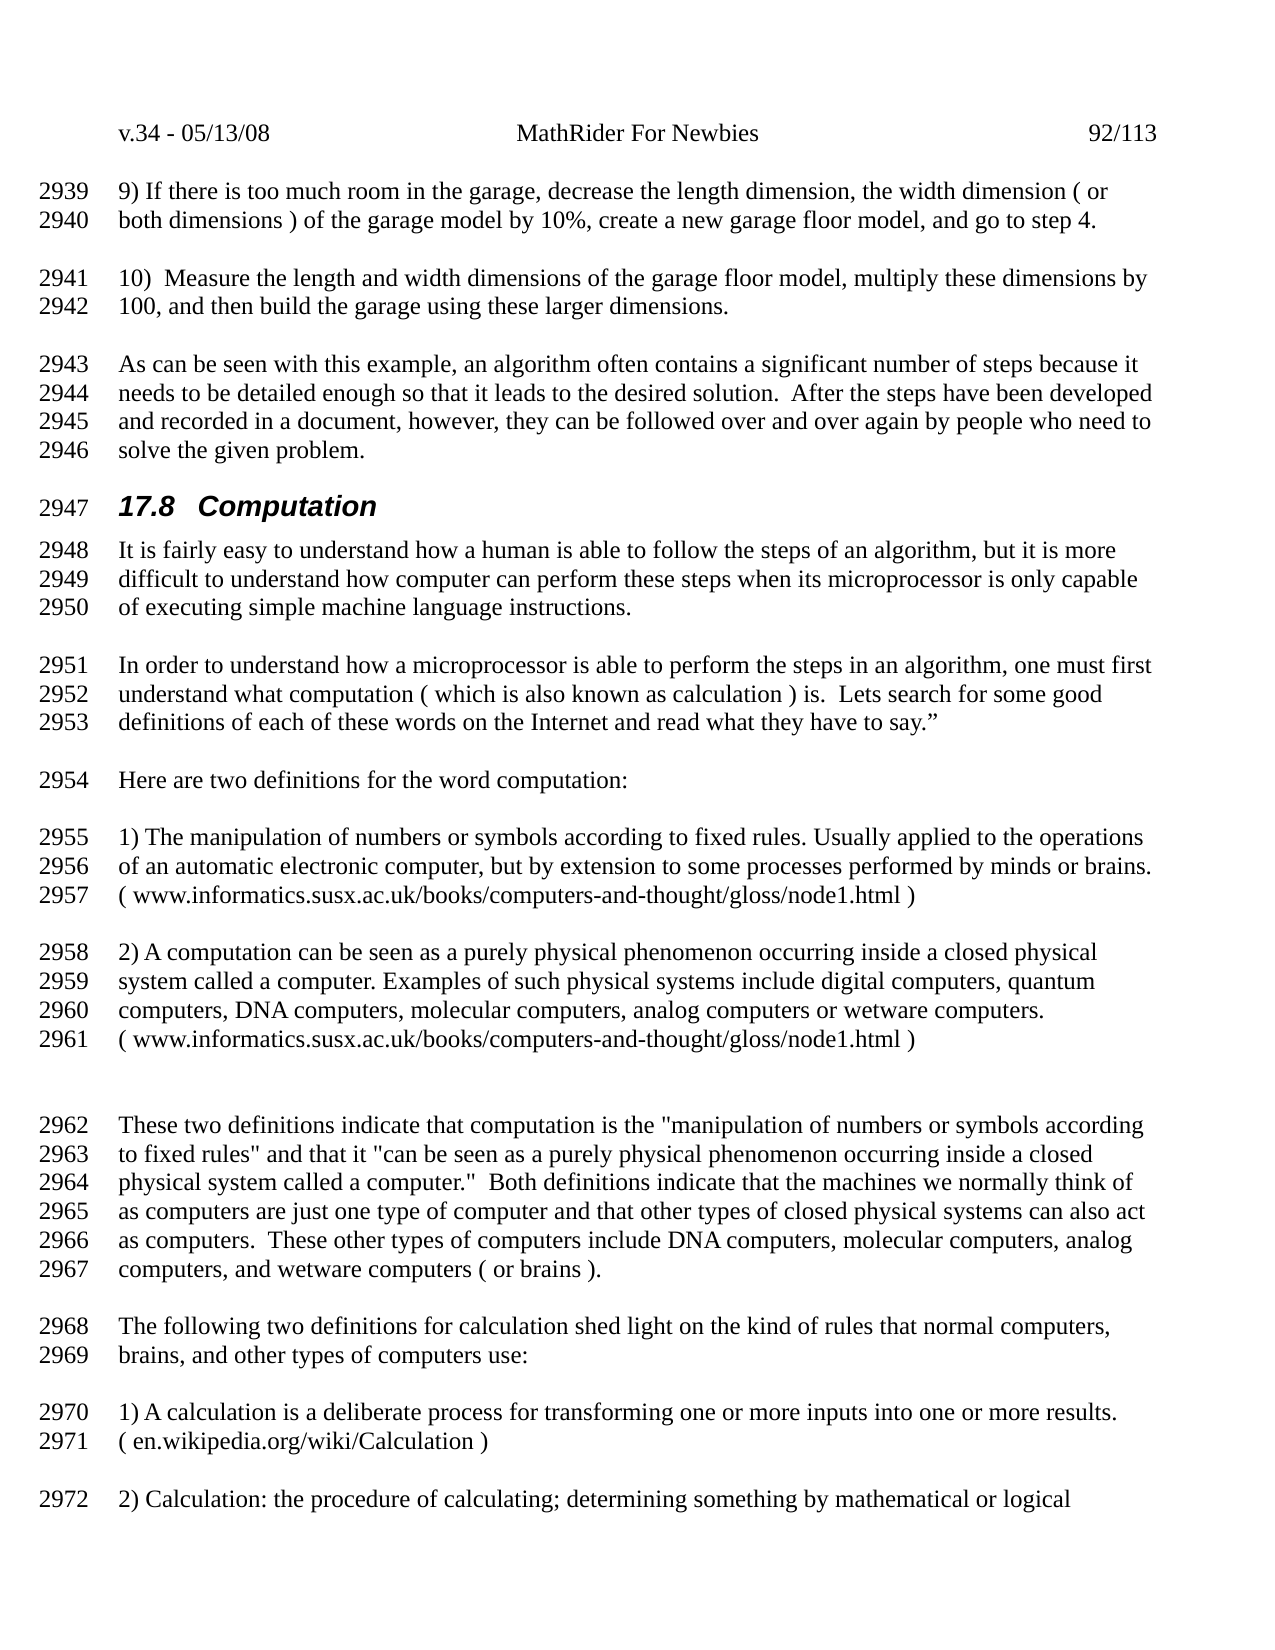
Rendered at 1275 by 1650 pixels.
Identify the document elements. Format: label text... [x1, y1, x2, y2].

text In order to understand how a microprocessor is able to perform the steps in an algorithm, one must first understand what computation ( which is also known as calculation ) is. Lets search for some good definitions of each of these words on the Internet and read what they have to say.” [118, 650, 1157, 736]
subtitle Computation [118, 489, 1157, 522]
text 1) The manipulation of numbers or symbols according to fixed rules. Usually applied to the operations of an automatic electronic computer, but by extension to some processes performed by minds or brains. ( www.informatics.susx.ac.uk/books/computers-and-thought/gloss/node1.html ) [118, 822, 1157, 909]
text 2) A computation can be seen as a purely physical phenomenon occurring inside a closed physical system called a computer. Examples of such physical systems include digital computers, quantum computers, DNA computers, molecular computers, analog computers or wetware computers. ( www.informatics.susx.ac.uk/books/computers-and-thought/gloss/node1.html ) [118, 937, 1157, 1052]
text Here are two definitions for the word computation: [118, 765, 1157, 794]
text As can be seen with this example, an algorithm often contains a significant number of steps because it needs to be detailed enough so that it leads to the desired solution. After the steps have been developed and recorded in a document, however, they can be followed over and over again by people who need to solve the given problem. [118, 349, 1157, 464]
text It is fairly easy to understand how a human is able to follow the steps of an algorithm, but it is more difficult to understand how computer can perform these steps when its microprocessor is only capable of executing simple machine language instructions. [118, 535, 1157, 621]
text These two definitions indicate that computation is the "manipulation of numbers or symbols according to fixed rules" and that it "can be seen as a purely physical phenomenon occurring inside a closed physical system called a computer." Both definitions indicate that the machines we normally think of as computers are just one type of computer and that other types of closed physical systems can also act as computers. These other types of computers include DNA computers, molecular computers, analog computers, and wetware computers ( or brains ). [118, 1110, 1157, 1282]
text The following two definitions for calculation shed light on the kind of rules that normal computers, brains, and other types of computers use: [118, 1311, 1157, 1369]
text 10) Measure the length and width dimensions of the garage floor model, multiply these dimensions by 100, and then build the garage using these larger dimensions. [118, 263, 1157, 320]
text 1) A calculation is a deliberate process for transforming one or more inputs into one or more results. ( en.wikipedia.org/wiki/Calculation ) [118, 1397, 1157, 1455]
text 9) If there is too much room in the garage, decrease the length dimension, the width dimension ( or both dimensions ) of the garage model by 10%, create a new garage floor model, and go to step 4. [118, 176, 1157, 234]
text 2) Calculation: the procedure of calculating; determining something by mathematical or logical [118, 1484, 1157, 1512]
